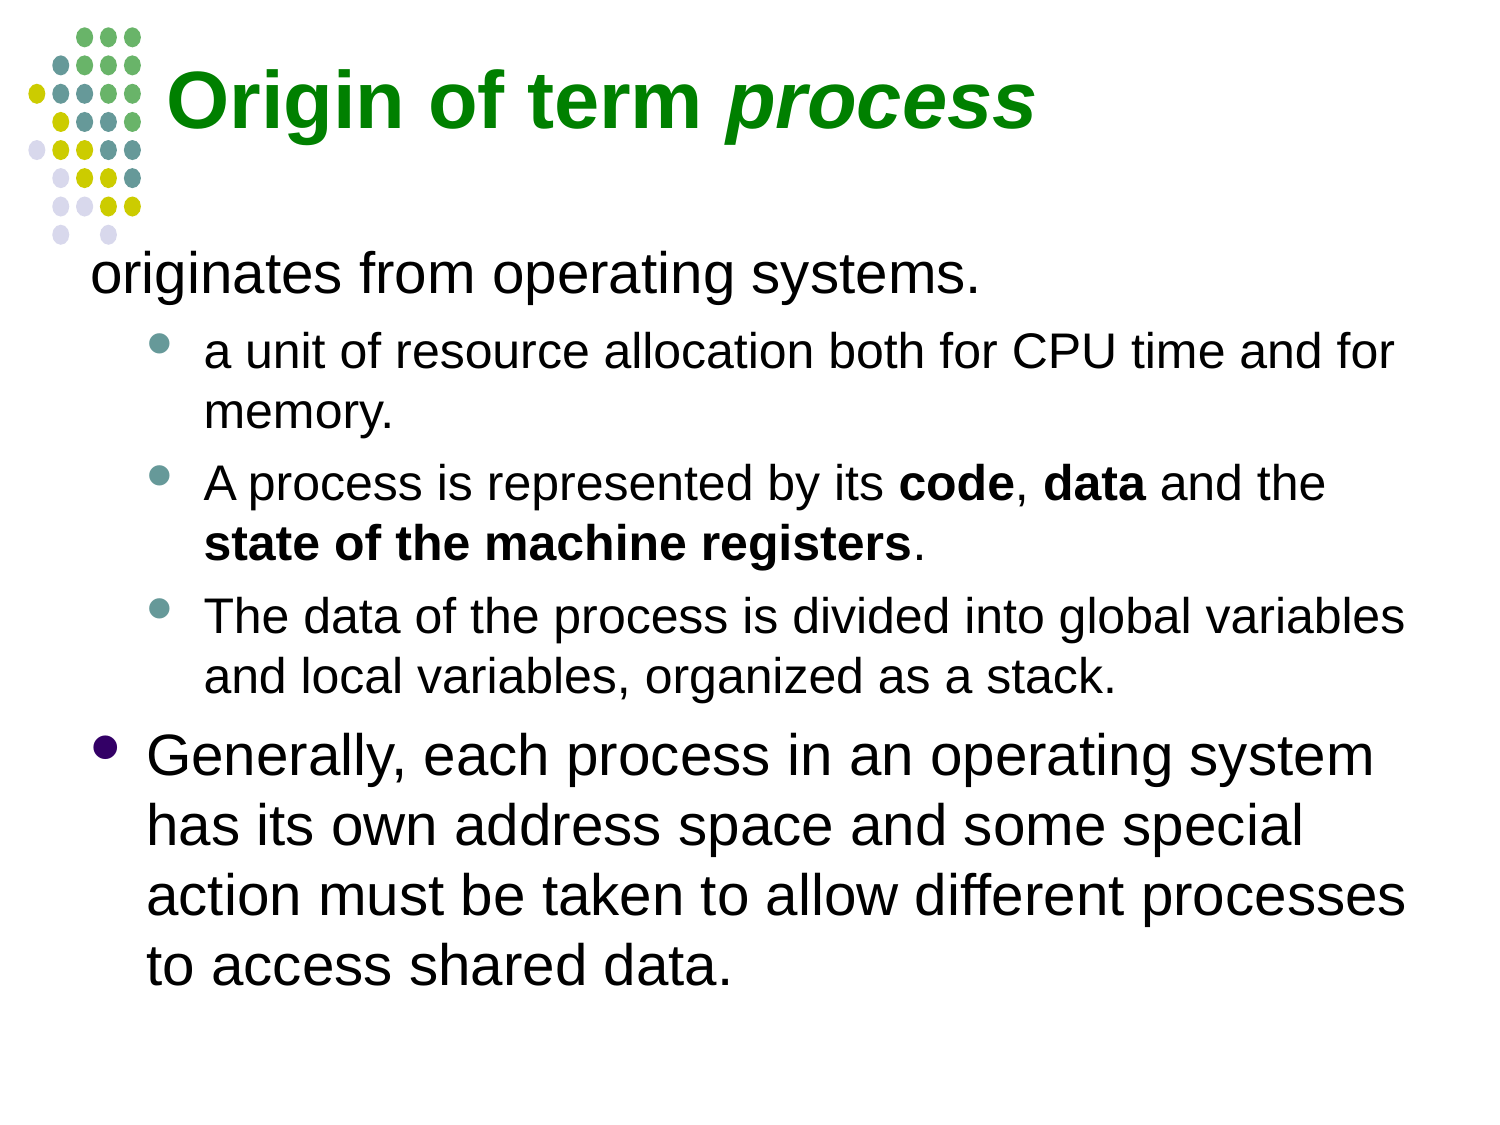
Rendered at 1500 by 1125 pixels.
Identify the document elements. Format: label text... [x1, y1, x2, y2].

title Origin of term process [151, 40, 1390, 176]
list originates from operating systems. a unit of resource allocation both for CPU time and for memory. A process is represented by its code, data and the state of the machine registers. The data of the process is divided into global variables and local variables, organized as a stack. Generally, each process in an operating system has its own address space and some special action must be taken to allow different processes to access shared data. [75, 228, 1426, 1006]
